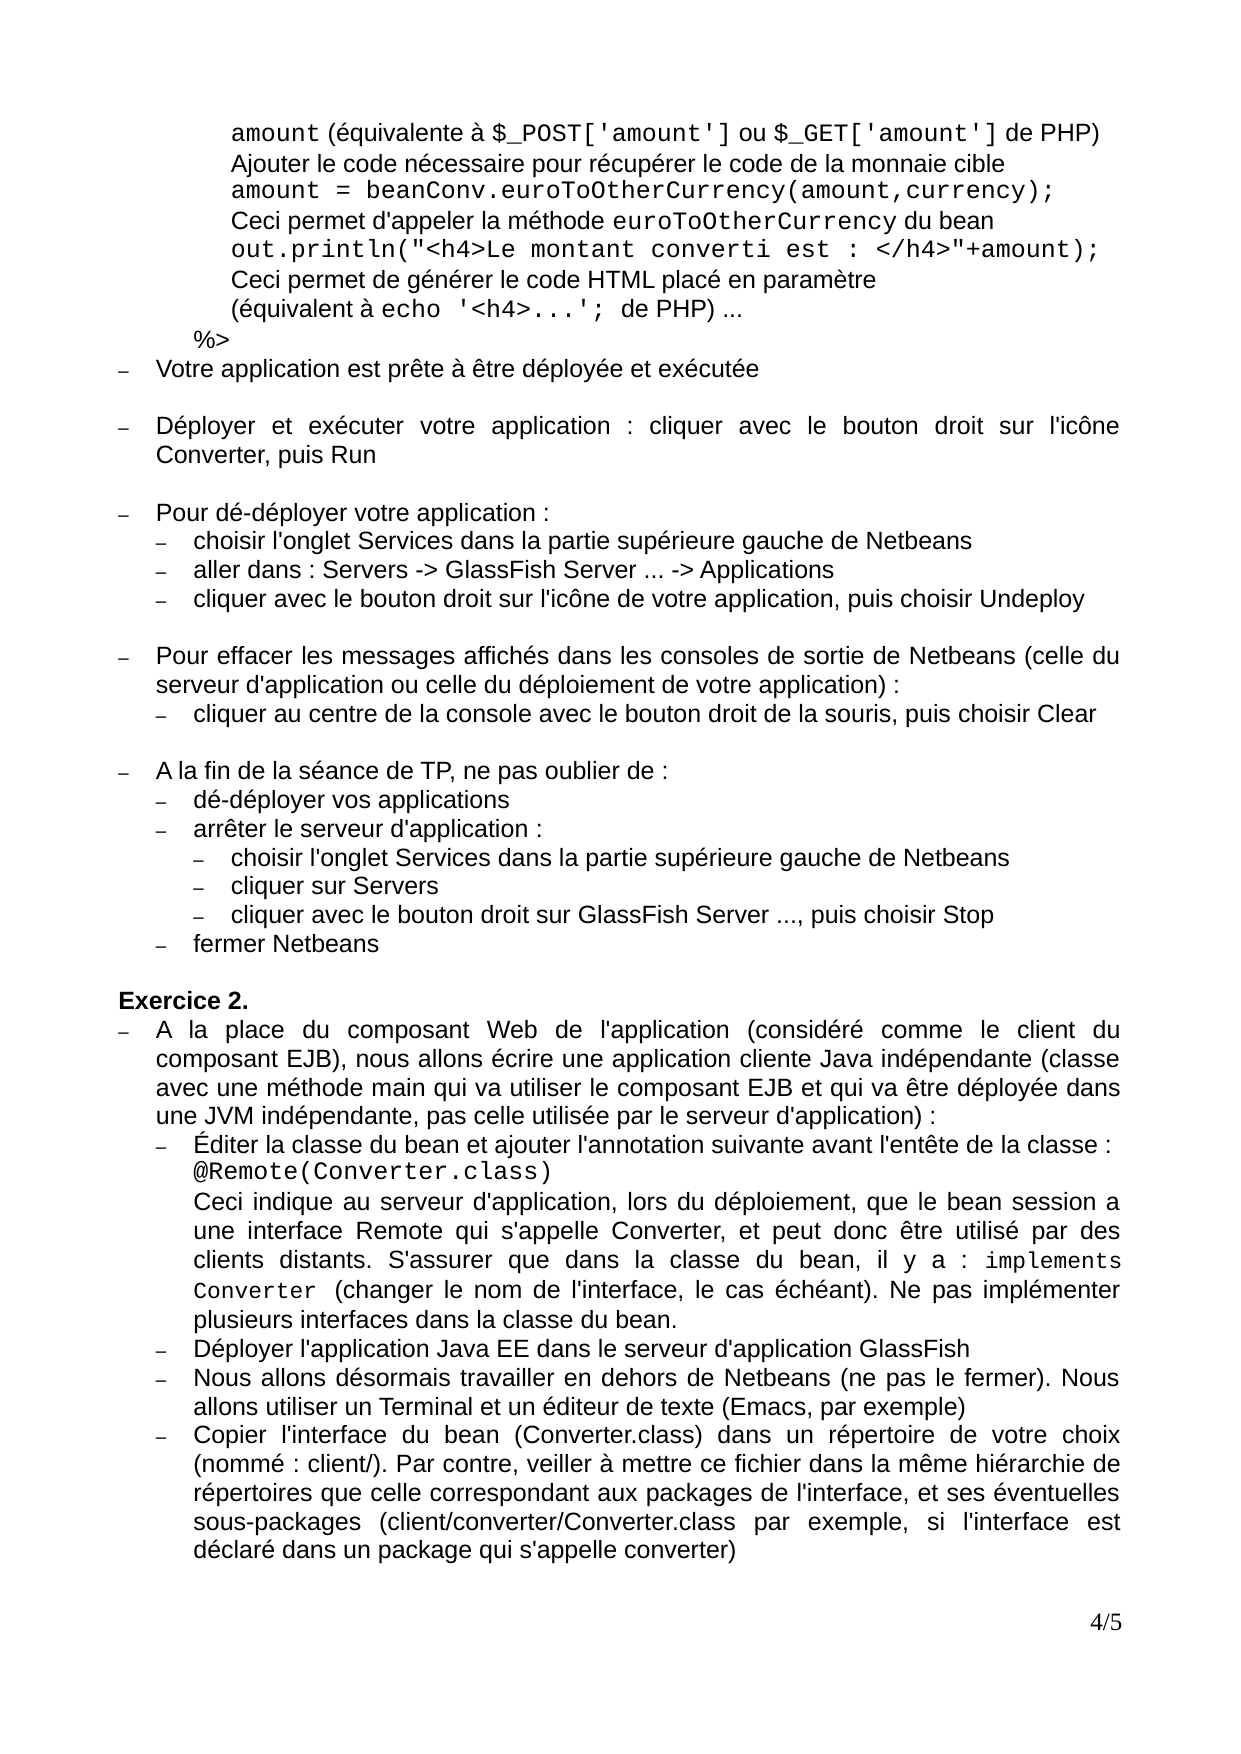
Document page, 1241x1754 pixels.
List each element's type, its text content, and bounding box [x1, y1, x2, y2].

list (équivalent à echo '<h4>...'; de PHP) ... [193, 294, 1122, 325]
list Pour effacer les messages affichés dans les consoles de sortie de Netbeans (celle du serveur d'application ou celle du déploiement de votre application) : [118, 641, 1122, 699]
list arrêter le serveur d'application : [156, 814, 1122, 843]
list Ceci permet de générer le code HTML placé en paramètre [193, 265, 1122, 294]
list Ceci permet d'appeler la méthode euroToOtherCurrency du bean [193, 206, 1122, 237]
list Ceci indique au serveur d'application, lors du déploiement, que le bean session a une interface Remote qui s'appelle Converter, et peut donc être utilisé par des clients distants. S'assurer que dans la classe du bean, il y a : implements Converter (changer le nom de l'interface, le cas échéant). Ne pas implémenter plusieurs interfaces dans la classe du bean. [156, 1187, 1122, 1334]
list Ajouter le code nécessaire pour récupérer le code de la monnaie cible [193, 149, 1122, 178]
list cliquer sur Servers [193, 871, 1122, 900]
list Pour dé-déployer votre application : [118, 498, 1122, 526]
list choisir l'onglet Services dans la partie supérieure gauche de Netbeans [156, 526, 1122, 555]
list A la fin de la séance de TP, ne pas oublier de : [118, 756, 1122, 785]
list Déployer l'application Java EE dans le serveur d'application GlassFish [156, 1334, 1122, 1363]
list Éditer la classe du bean et ajouter l'annotation suivante avant l'entête de la classe : [156, 1130, 1122, 1159]
list fermer Netbeans [156, 929, 1122, 958]
list choisir l'onglet Services dans la partie supérieure gauche de Netbeans [193, 843, 1122, 871]
list A la place du composant Web de l'application (considéré comme le client du composant EJB), nous allons écrire une application cliente Java indépendante (classe avec une méthode main qui va utiliser le composant EJB et qui va être déployée dans une JVM indépendante, pas celle utilisée par le serveur d'application) : [118, 1015, 1122, 1130]
list Votre application est prête à être déployée et exécutée [118, 354, 1122, 383]
list Nous allons désormais travailler en dehors de Netbeans (ne pas le fermer). Nous allons utiliser un Terminal et un éditeur de texte (Emacs, par exemple) [156, 1363, 1122, 1420]
list amount = beanConv.euroToOtherCurrency(amount,currency); [193, 178, 1122, 206]
list amount (équivalente à $_POST['amount'] ou $_GET['amount'] de PHP) [193, 118, 1122, 149]
list cliquer avec le bouton droit sur GlassFish Server ..., puis choisir Stop [193, 900, 1122, 929]
list cliquer avec le bouton droit sur l'icône de votre application, puis choisir Undeploy [156, 584, 1122, 613]
list cliquer au centre de la console avec le bouton droit de la souris, puis choisir Clear [156, 699, 1122, 728]
list aller dans : Servers -> GlassFish Server ... -> Applications [156, 555, 1122, 584]
list %> [156, 325, 1122, 354]
list @Remote(Converter.class) [156, 1159, 1122, 1187]
list out.println("<h4>Le montant converti est : </h4>"+amount); [193, 237, 1122, 265]
list Déployer et exécuter votre application : cliquer avec le bouton droit sur l'icône Converter, puis Run [118, 411, 1122, 469]
text Exercice 2. [118, 986, 1122, 1015]
list dé-déployer vos applications [156, 785, 1122, 814]
list Copier l'interface du bean (Converter.class) dans un répertoire de votre choix (nommé : client/). Par contre, veiller à mettre ce fichier dans la même hiérarchie de répertoires que celle correspondant aux packages de l'interface, et ses éventuelles sous-packages (client/converter/Converter.class par exemple, si l'interface est déclaré dans un package qui s'appelle converter) [156, 1420, 1122, 1564]
